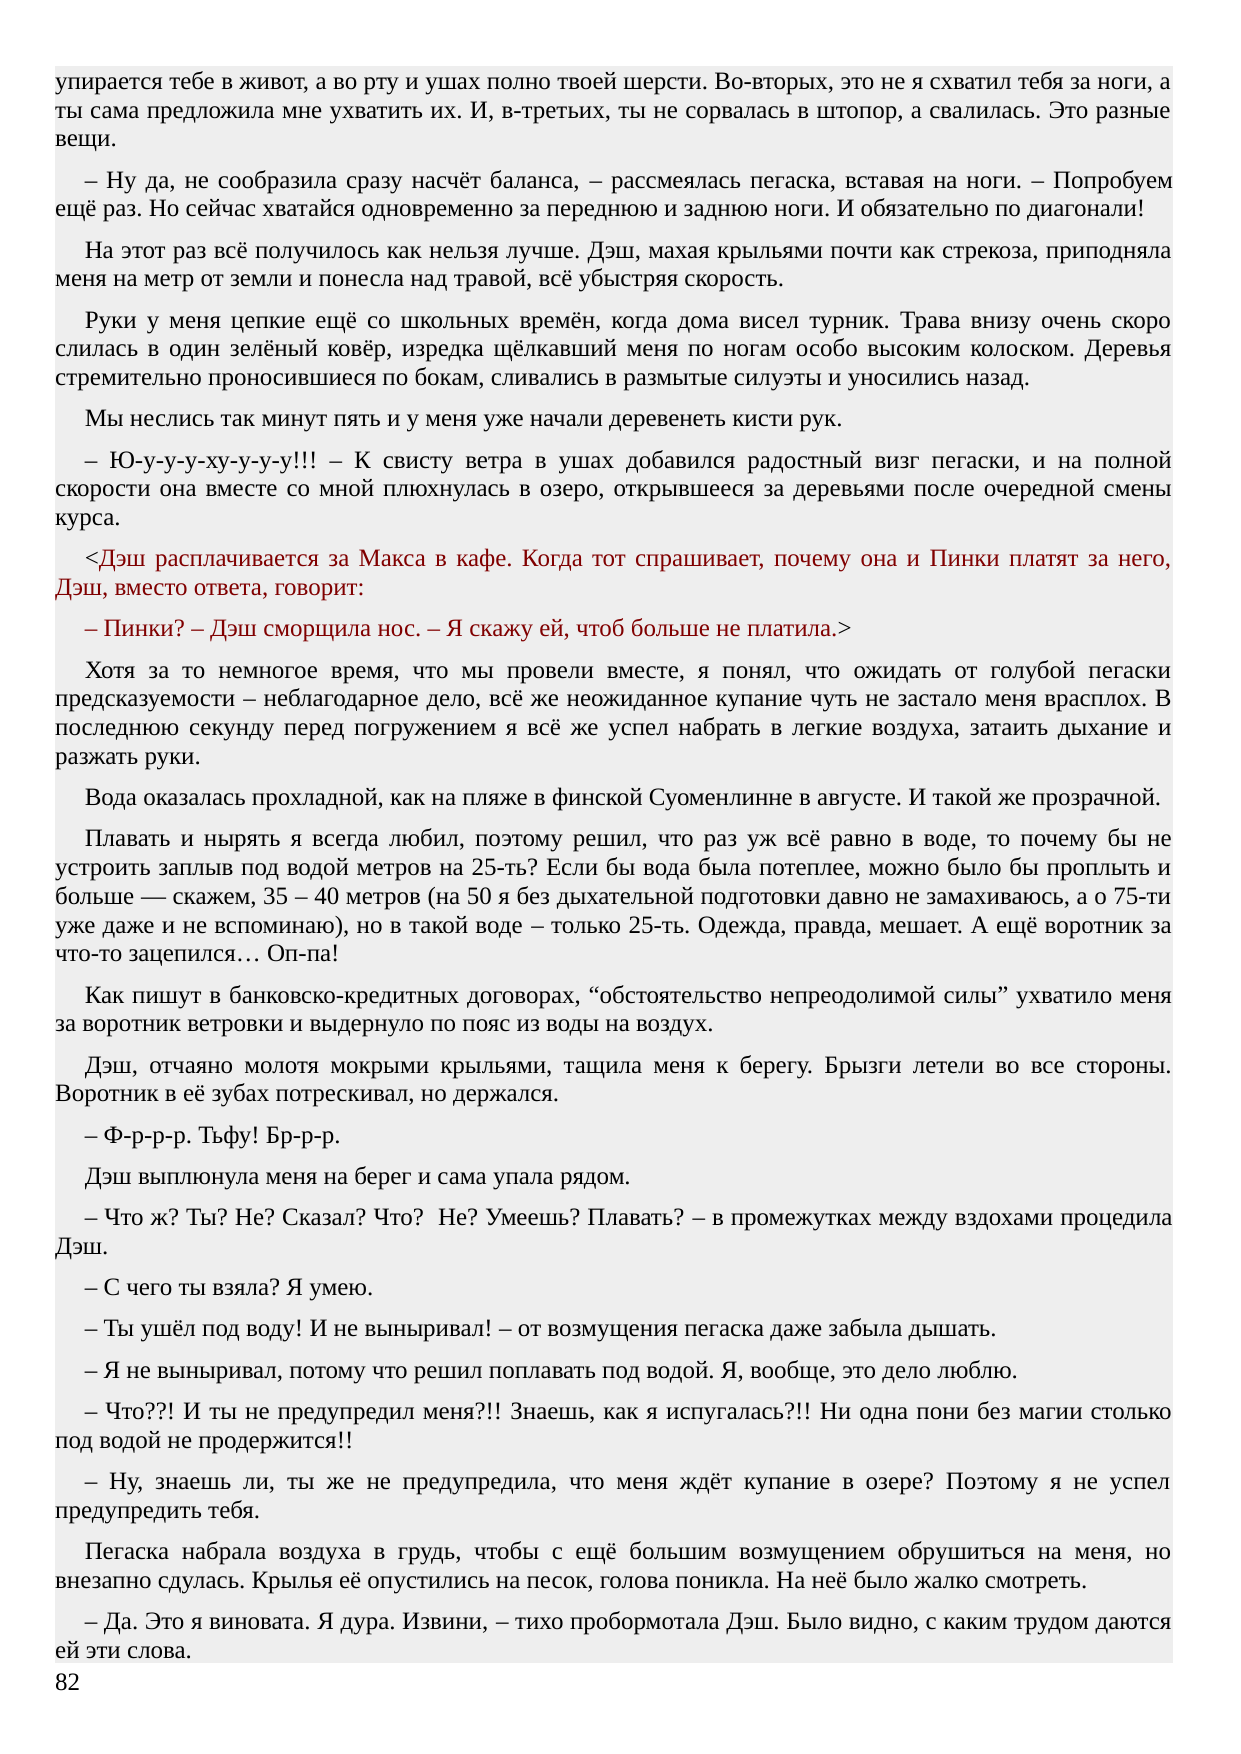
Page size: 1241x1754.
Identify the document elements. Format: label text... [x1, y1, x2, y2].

text – Да. Это я виновата. Я дура. Извини, – тихо пробормотала Дэш. Было видно, с каким трудом даются ей эти слова. [55, 1606, 1173, 1663]
text Пегаска набрала воздуха в грудь, чтобы с ещё большим возмущением обрушиться на меня, но внезапно сдулась. Крылья её опустились на песок, голова поникла. На неё было жалко смотреть. [55, 1536, 1173, 1593]
text На этот раз всё получилось как нельзя лучше. Дэш, махая крыльями почти как стрекоза, приподняла меня на метр от земли и понесла над травой, всё убыстряя скорость. [55, 235, 1173, 292]
text <Дэш расплачивается за Макса в кафе. Когда тот спрашивает, почему она и Пинки платят за него, Дэш, вместо ответа, говорит: [55, 543, 1173, 601]
text – Пинки? – Дэш сморщила нос. – Я скажу ей, чтоб больше не платила.> [55, 613, 1173, 642]
text Вода оказалась прохладной, как на пляже в финской Суоменлинне в августе. И такой же прозрачной. [55, 782, 1173, 811]
text – Что??! И ты не предупредил меня?!! Знаешь, как я испугалась?!! Ни одна пони без магии столько под водой не продержится!! [55, 1396, 1173, 1453]
text Мы неслись так минут пять и у меня уже начали деревенеть кисти рук. [55, 403, 1173, 432]
text Плавать и нырять я всегда любил, поэтому решил, что раз уж всё равно в воде, то почему бы не устроить заплыв под водой метров на 25-ть? Если бы вода была потеплее, можно было бы проплыть и больше — скажем, 35 – 40 метров (на 50 я без дыхательной подготовки давно не замахиваюсь, а о 75-ти уже даже и не вспоминаю), но в такой воде – только 25-ть. Одежда, правда, мешает. А ещё воротник за что-то зацепился… Оп-па! [55, 823, 1173, 967]
text Дэш, отчаяно молотя мокрыми крыльями, тащила меня к берегу. Брызги летели во все стороны. Воротник в её зубах потрескивал, но держался. [55, 1050, 1173, 1107]
text – Ты ушёл под воду! И не выныривал! – от возмущения пегаска даже забыла дышать. [55, 1313, 1173, 1342]
text – Ну да, не сообразила сразу насчёт баланса, – рассмеялась пегаска, вставая на ноги. – Попробуем ещё раз. Но сейчас хватайся одновременно за переднюю и заднюю ноги. И обязательно по диагонали! [55, 165, 1173, 222]
text упирается тебе в живот, а во рту и ушах полно твоей шерсти. Во-вторых, это не я схватил тебя за ноги, а ты сама предложила мне ухватить их. И, в-третьих, ты не сорвалась в штопор, а свалилась. Это разные вещи. [55, 66, 1173, 152]
text Как пишут в банковско-кредитных договорах, “обстоятельство непреодолимой силы” ухватило меня за воротник ветровки и выдернуло по пояс из воды на воздух. [55, 980, 1173, 1037]
text – Что ж? Ты? Не? Сказал? Что? Не? Умеешь? Плавать? – в промежутках между вздохами процедила Дэш. [55, 1202, 1173, 1260]
text Руки у меня цепкие ещё со школьных времён, когда дома висел турник. Трава внизу очень скоро слилась в один зелёный ковёр, изредка щёлкавший меня по ногам особо высоким колоском. Деревья стремительно проносившиеся по бокам, сливались в размытые силуэты и уносились назад. [55, 305, 1173, 391]
text – Ю-у-у-у-ху-у-у-у!!! – К свисту ветра в ушах добавился радостный визг пегаски, и на полной скорости она вместе со мной плюхнулась в озеро, открывшееся за деревьями после очередной смены курса. [55, 445, 1173, 531]
text – Ну, знаешь ли, ты же не предупредила, что меня ждёт купание в озере? Поэтому я не успел предупредить тебя. [55, 1466, 1173, 1523]
text Хотя за то немногое время, что мы провели вместе, я понял, что ожидать от голубой пегаски предсказуемости – неблагодарное дело, всё же неожиданное купание чуть не застало меня врасплох. В последнюю секунду перед погружением я всё же успел набрать в легкие воздуха, затаить дыхание и разжать руки. [55, 655, 1173, 770]
text – Ф-р-р-р. Тьфу! Бр-р-р. [55, 1120, 1173, 1148]
text – Я не выныривал, потому что решил поплавать под водой. Я, вообще, это дело люблю. [55, 1355, 1173, 1383]
text Дэш выплюнула меня на берег и сама упала рядом. [55, 1161, 1173, 1190]
text – С чего ты взяла? Я умею. [55, 1272, 1173, 1301]
